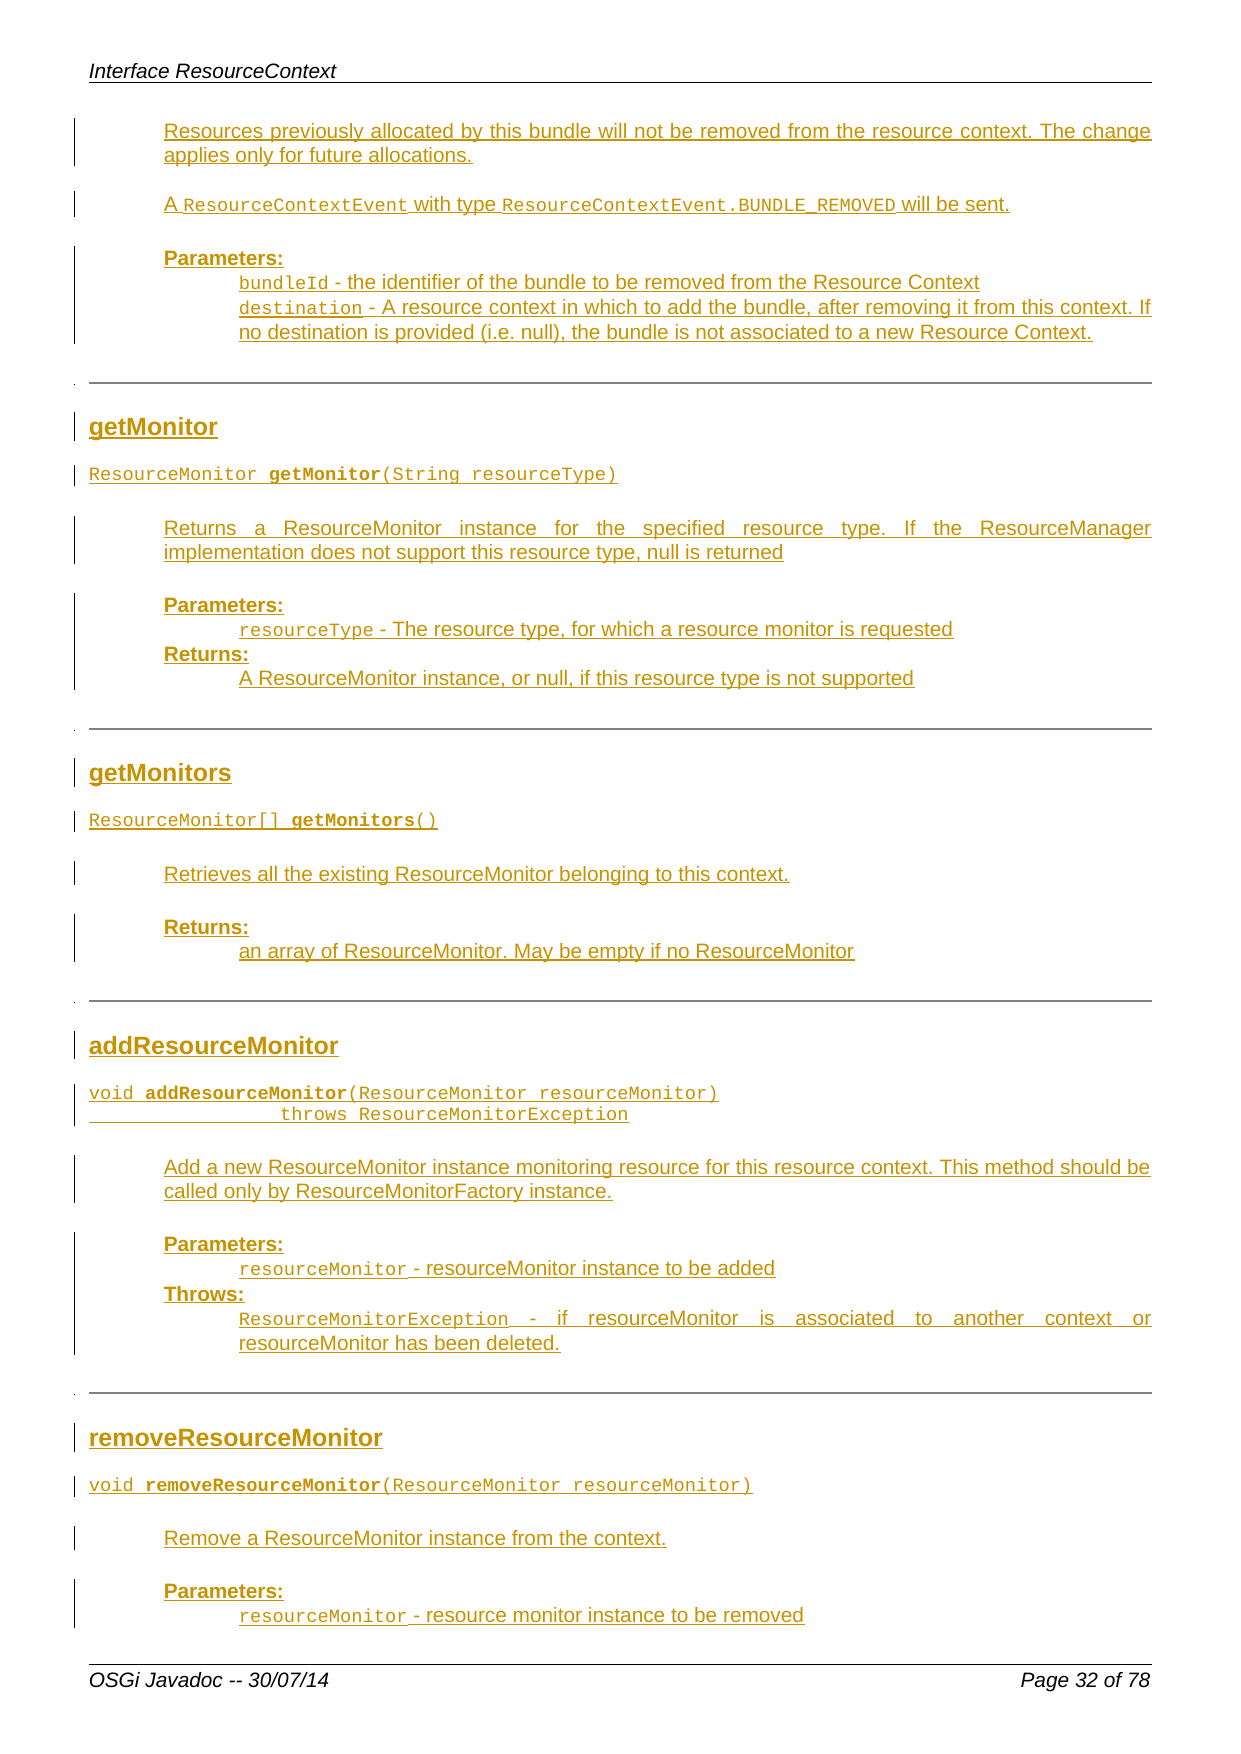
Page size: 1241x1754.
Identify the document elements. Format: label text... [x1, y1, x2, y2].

text ResourceMonitor[] getMonitors() [88, 811, 1152, 832]
text Add a new ResourceMonitor instance monitoring resource for this resource context. This method should be called only by ResourceMonitorFactory instance. [163, 1155, 1152, 1203]
text A ResourceMonitor instance, or null, if this resource type is not supported [238, 666, 1152, 690]
text applies only for future allocations. [163, 140, 1152, 166]
text Retrieves all the existing ResourceMonitor belonging to this context. [163, 861, 1152, 885]
text Returns: [163, 914, 1152, 938]
text void removeResourceMonitor(ResourceMonitor resourceMonitor) [88, 1476, 1152, 1497]
text ResourceMonitor getMonitor(String resourceType) [88, 465, 1152, 486]
subtitle getMonitor [88, 412, 1152, 441]
subtitle removeResourceMonitor [88, 1423, 1152, 1452]
text Returns: [163, 642, 1152, 666]
text resourceMonitor has been deleted. [238, 1327, 1152, 1354]
text resourceType - The resource type, for which a resource monitor is requested [238, 617, 1152, 642]
text Throws: [163, 1281, 1152, 1305]
text Returns a ResourceMonitor instance for the specified resource type. If the ResourceManager [163, 516, 1152, 537]
text resourceMonitor - resourceMonitor instance to be added [238, 1256, 1152, 1281]
text ResourceMonitorException - if resourceMonitor is associated to another context or [238, 1305, 1152, 1327]
text implementation does not support this resource type, null is returned [163, 538, 1152, 563]
text an array of ResourceMonitor. May be empty if no ResourceMonitor [238, 938, 1152, 962]
text Parameters: [163, 1232, 1152, 1256]
text bundleId - the identifier of the bundle to be removed from the Resource Context [238, 270, 1152, 295]
subtitle getMonitors [88, 758, 1152, 787]
text Parameters: [163, 593, 1152, 617]
text void addResourceMonitor(ResourceMonitor resourceMonitor) throws ResourceMonitorException [88, 1083, 1152, 1126]
text A ResourceContextEvent with type ResourceContextEvent.BUNDLE_REMOVED will be sent. [163, 191, 1152, 217]
text Parameters: [163, 1579, 1152, 1603]
text no destination is provided (i.e. null), the bundle is not associated to a new Resource Context. [238, 317, 1152, 344]
text destination - A resource context in which to add the bundle, after removing it from this context. If [238, 295, 1152, 316]
text resourceMonitor - resource monitor instance to be removed [238, 1603, 1152, 1628]
text Parameters: [163, 246, 1152, 270]
text Remove a ResourceMonitor instance from the context. [163, 1526, 1152, 1550]
subtitle addResourceMonitor [88, 1031, 1152, 1059]
text Resources previously allocated by this bundle will not be removed from the resource context. The change [163, 118, 1152, 139]
